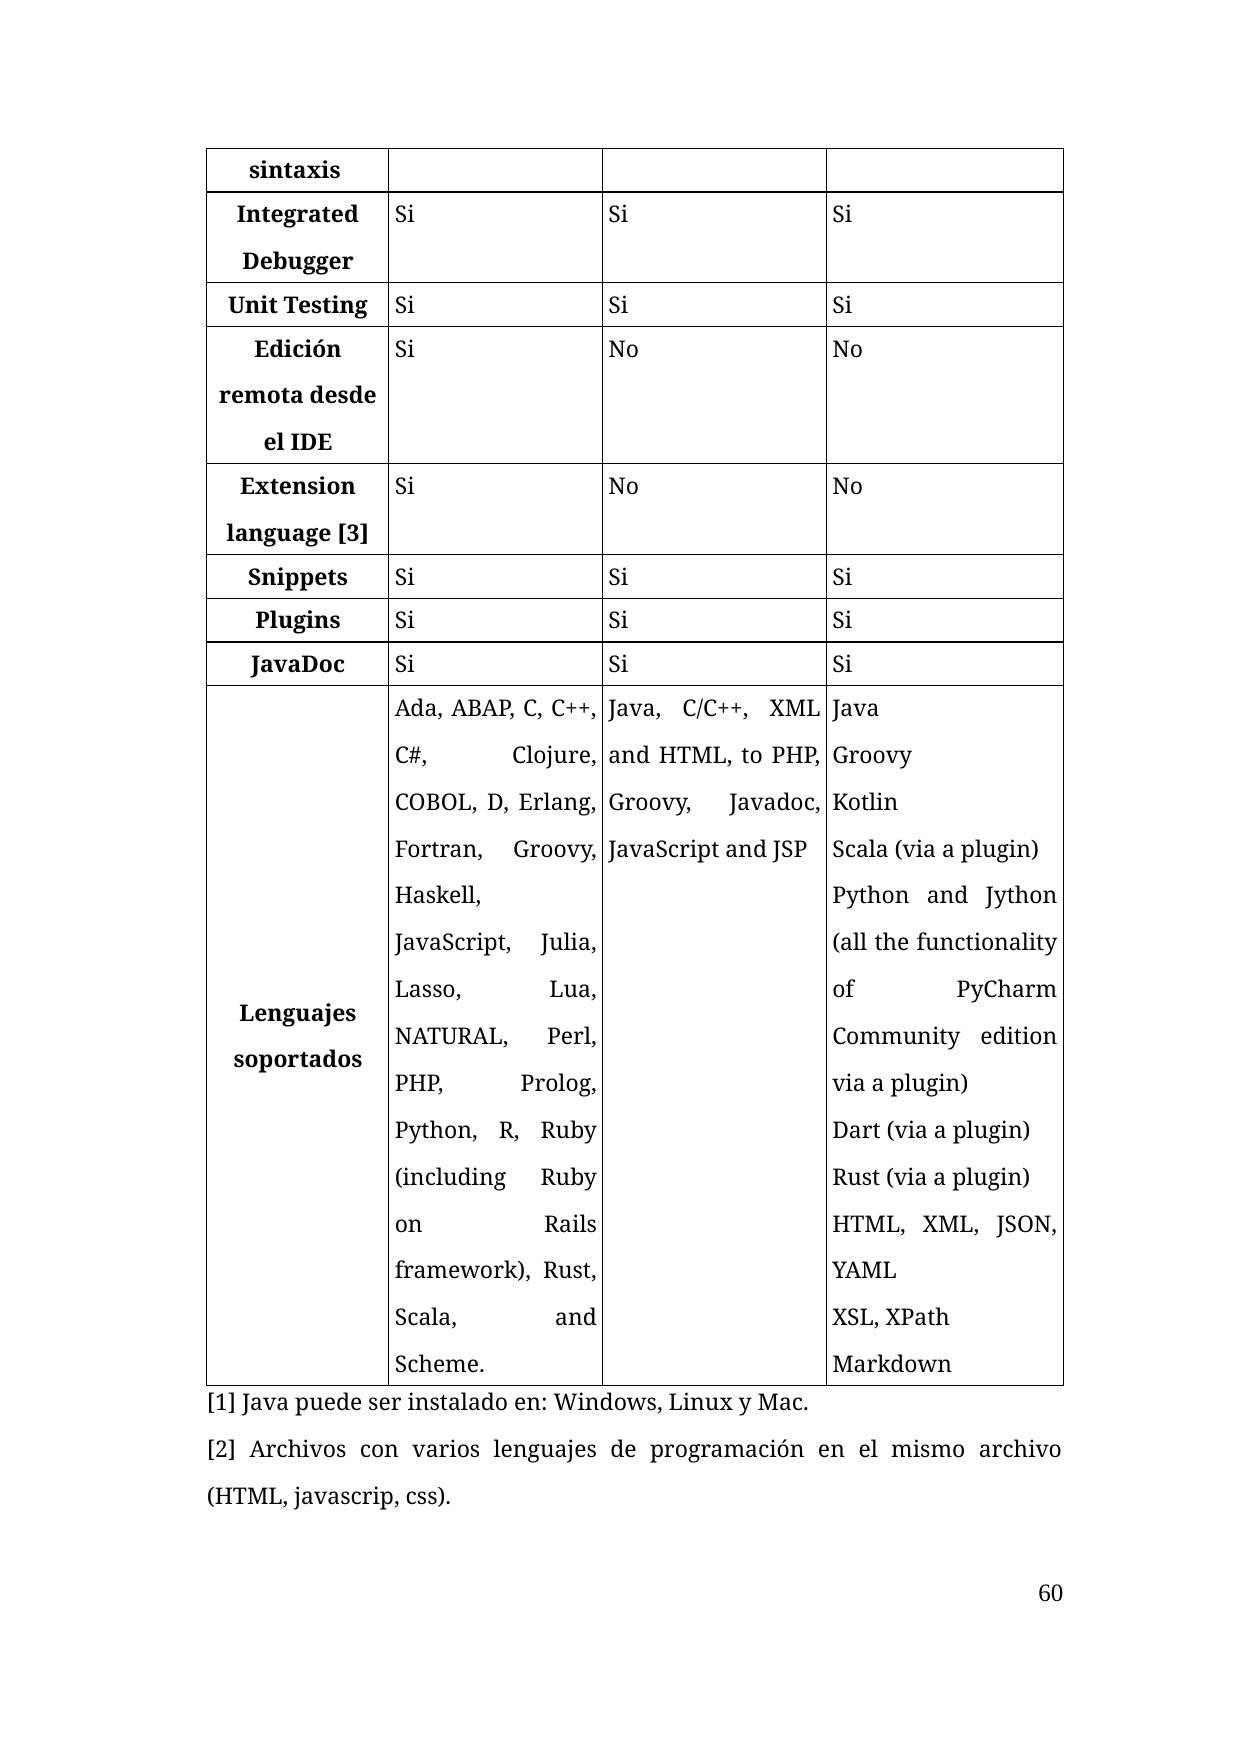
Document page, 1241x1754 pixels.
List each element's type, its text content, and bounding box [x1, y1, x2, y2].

table_cell No [827, 327, 1063, 463]
table_cell [389, 149, 602, 191]
table_cell Si [603, 193, 826, 282]
table_cell Si [603, 555, 826, 598]
table_cell Java Groovy Kotlin Scala (via a plugin) Python and Jython (all the functionality of PyCharm Community edition via a plugin) Dart (via a plugin) Rust (via a plugin) HTML, XML, JSON, YAML XSL, XPath Markdown [827, 686, 1063, 1385]
table_cell Si [827, 283, 1063, 326]
table_cell Unit Testing [207, 283, 388, 326]
table_cell Si [389, 599, 602, 641]
table_cell Si [827, 193, 1063, 282]
table_cell Si [827, 555, 1063, 598]
table_cell Integrated Debugger [207, 193, 388, 282]
text [2] Archivos con varios lenguajes de programación en el mismo archivo (HTML, javascrip, css). [207, 1433, 1063, 1511]
table_cell Si [389, 643, 602, 685]
table_cell Si [389, 283, 602, 326]
table_cell [827, 149, 1063, 191]
table_cell Si [827, 643, 1063, 685]
table_cell Si [827, 599, 1063, 641]
table_cell Snippets [207, 555, 388, 598]
table_cell No [827, 464, 1063, 554]
table_cell Si [603, 643, 826, 685]
table_cell No [603, 464, 826, 554]
table_cell Edición remota desde el IDE [207, 327, 388, 463]
text [1] Java puede ser instalado en: Windows, Linux y Mac. [207, 1386, 1063, 1417]
table_cell Si [603, 283, 826, 326]
table_cell Si [389, 193, 602, 282]
table_cell Java, C/C++, XML and HTML, to PHP, Groovy, Javadoc, JavaScript and JSP [603, 686, 826, 1385]
table_cell Si [603, 599, 826, 641]
table_cell No [603, 327, 826, 463]
table_cell Ada, ABAP, C, C++, C#, Clojure, COBOL, D, Erlang, Fortran, Groovy, Haskell, JavaScript, Julia, Lasso, Lua, NATURAL, Perl, PHP, Prolog, Python, R, Ruby (including Ruby on Rails framework), Rust, Scala, and Scheme. [389, 686, 602, 1385]
table_cell Extension language [3] [207, 464, 388, 554]
table_cell Si [389, 327, 602, 463]
table_cell [603, 149, 826, 191]
table_cell JavaDoc [207, 643, 388, 685]
table_cell Si [389, 464, 602, 554]
table_cell Lenguajes soportados [207, 686, 388, 1385]
table_cell Plugins [207, 599, 388, 641]
table_cell sintaxis [207, 149, 388, 191]
table_cell Si [389, 555, 602, 598]
